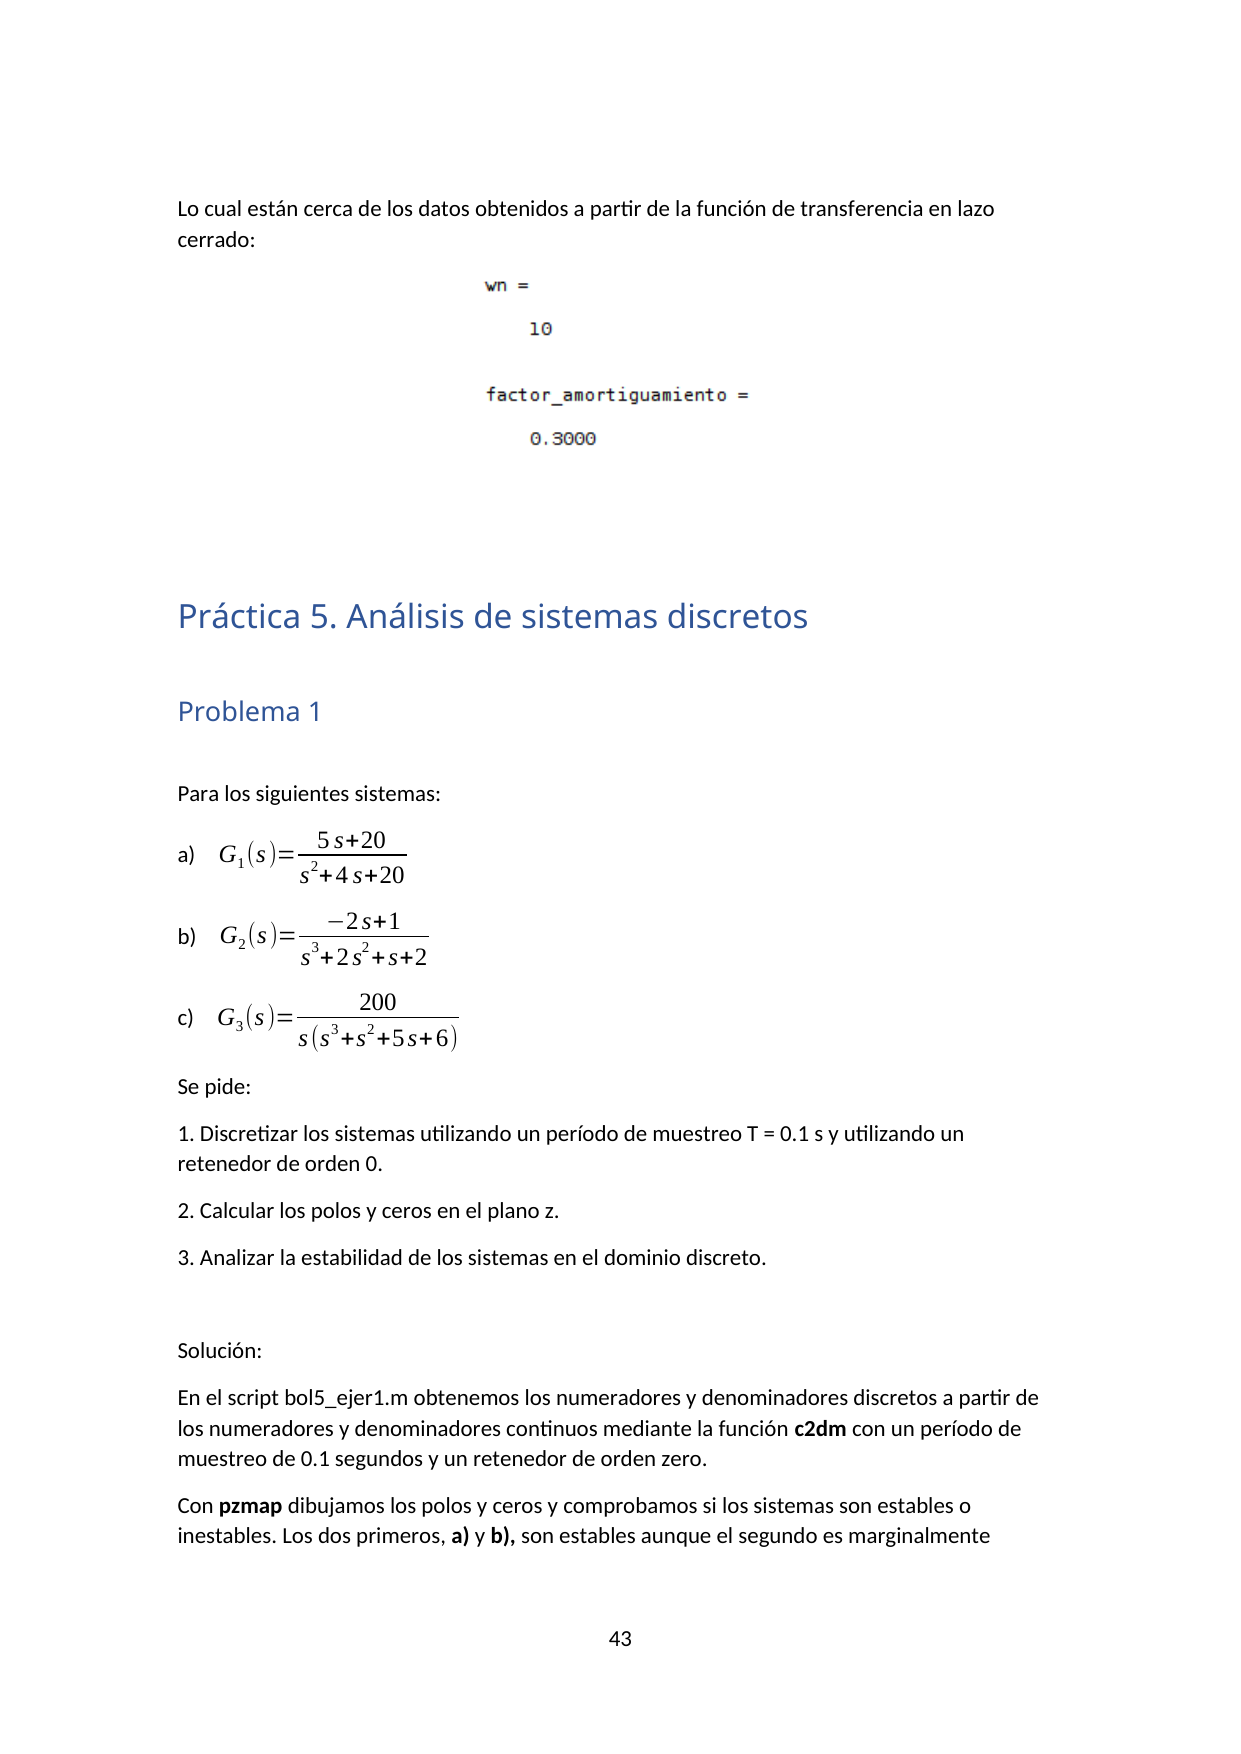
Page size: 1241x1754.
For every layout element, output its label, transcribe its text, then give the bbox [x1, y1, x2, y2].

text c) [177, 989, 1063, 1053]
text 2. Calcular los polos y ceros en el plano z. [177, 1196, 1063, 1224]
text En el script bol5_ejer1.m obtenemos los numeradores y denominadores discretos a partir de los numeradores y denominadores continuos mediante la función c2dm con un período de muestreo de 0.1 segundos y un retenedor de orden zero. [177, 1383, 1063, 1472]
text 3. Analizar la estabilidad de los sistemas en el dominio discreto. [177, 1243, 1063, 1271]
text Con pzmap dibujamos los polos y ceros y comprobamos si los sistemas son estables o inestables. Los dos primeros, a) y b), son estables aunque el segundo es marginalmente [177, 1491, 1063, 1549]
text Solución: [177, 1337, 1063, 1364]
subtitle Problema 1 [177, 693, 1063, 729]
subtitle Práctica 5. Análisis de sistemas discretos [177, 593, 1063, 638]
text 1. Discretizar los sistemas utilizando un período de muestreo T = 0.1 s y utilizando un retenedor de orden 0. [177, 1119, 1063, 1177]
text Lo cual están cerca de los datos obtenidos a partir de la función de transferencia en lazo cerrado: [177, 194, 1063, 253]
text b) [177, 907, 1063, 970]
picture [481, 271, 759, 453]
text a) [177, 826, 1063, 889]
text Se pide: [177, 1072, 1063, 1100]
text Para los siguientes sistemas: [177, 779, 1063, 807]
